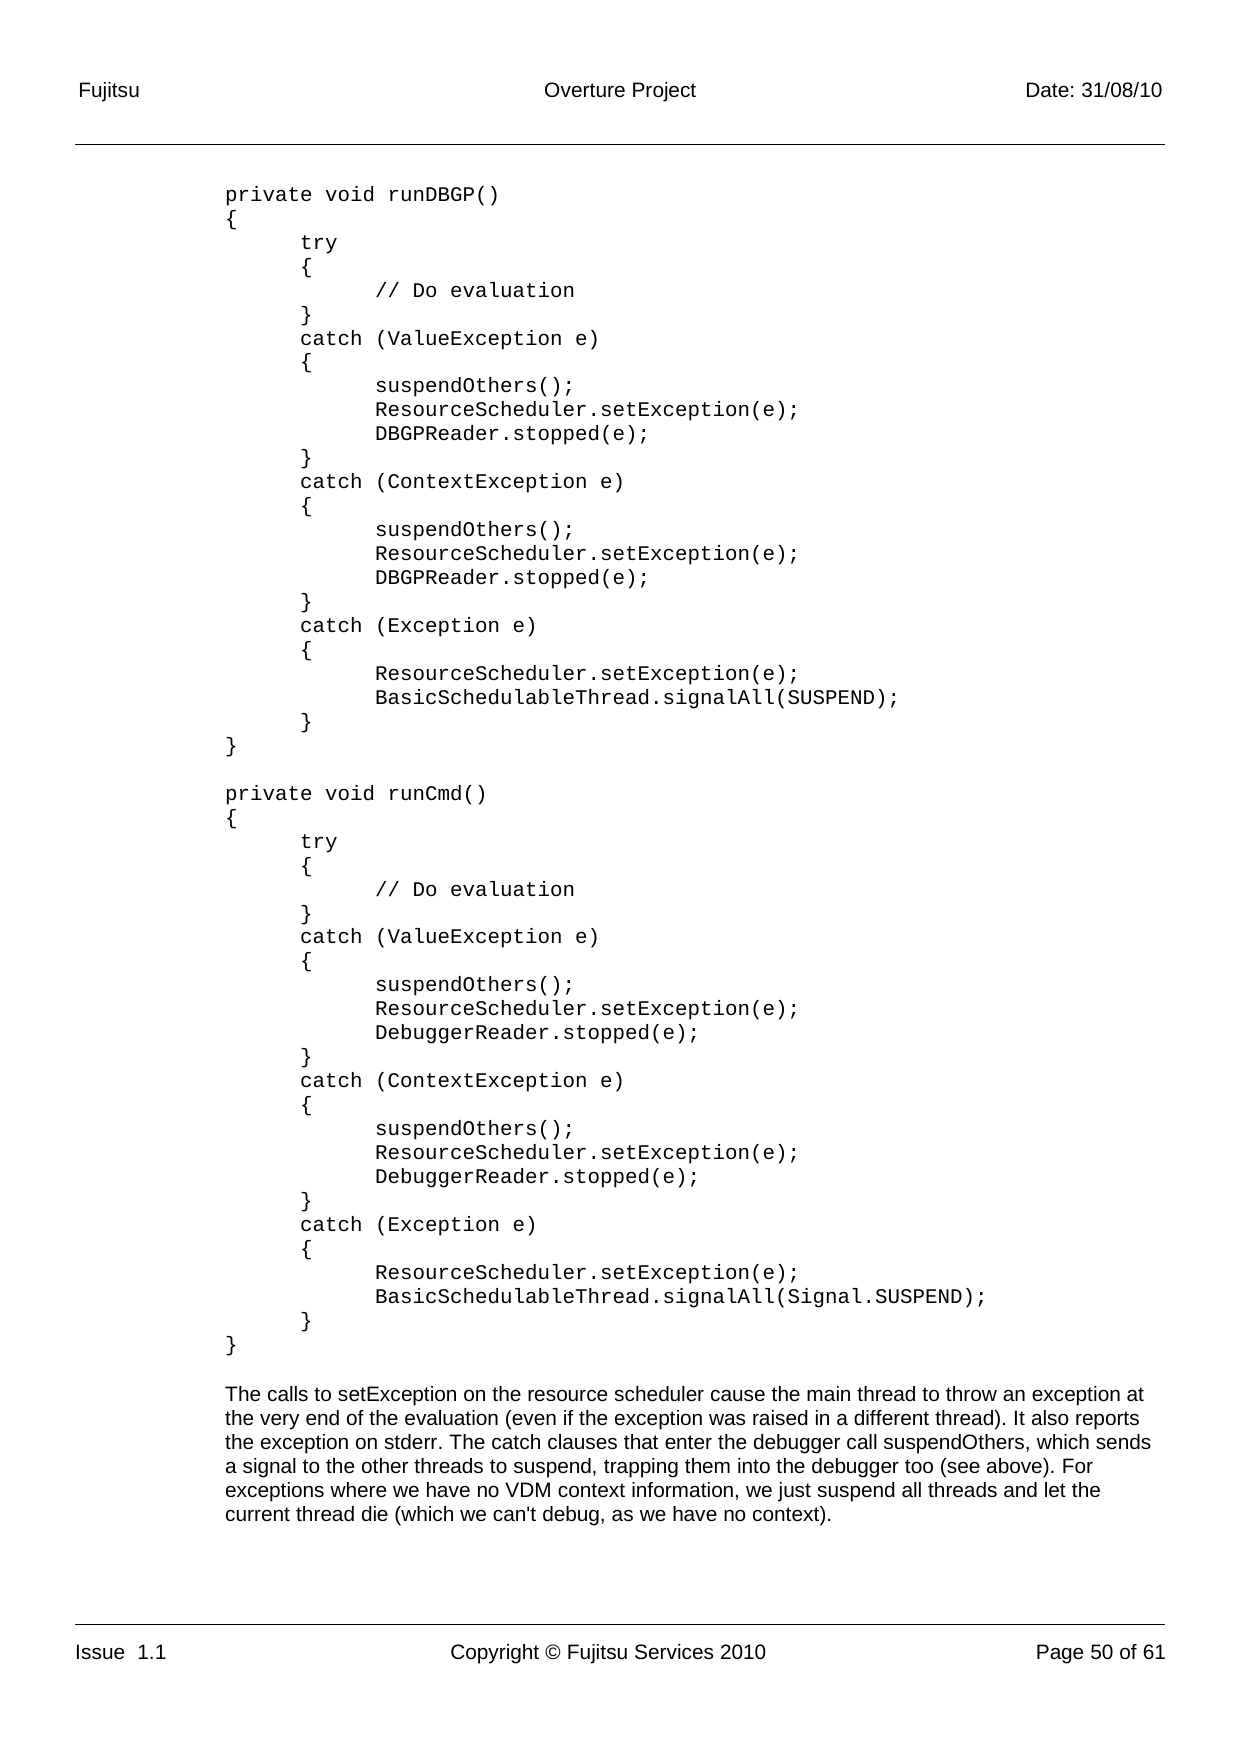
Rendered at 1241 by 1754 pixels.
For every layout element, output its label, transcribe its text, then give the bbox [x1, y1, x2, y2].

text } [225, 1046, 1165, 1070]
text DBGPReader.stopped(e); [225, 423, 1165, 447]
text // Do evaluation [225, 878, 1165, 902]
text The calls to setException on the resource scheduler cause the main thread to throw an exception at the very end of the evaluation (even if the exception was raised in a different thread). It also reports the exception on stderr. The catch clauses that enter the debugger call suspendOthers, which sends a signal to the other threads to suspend, trapping them into the debugger too (see above). For exceptions where we have no VDM context information, we just suspend all threads and let the current thread die (which we can't debug, as we have no context). [225, 1382, 1165, 1526]
text BasicSchedulableThread.signalAll(SUSPEND); [225, 687, 1165, 711]
text private void runCmd() [225, 783, 1165, 807]
text } [225, 711, 1165, 735]
text catch (Exception e) [225, 1214, 1165, 1238]
text ResourceScheduler.setException(e); [225, 663, 1165, 687]
text { [225, 807, 1165, 831]
text DebuggerReader.stopped(e); [225, 1022, 1165, 1046]
text ResourceScheduler.setException(e); [225, 399, 1165, 423]
text } [225, 1334, 1165, 1358]
text ResourceScheduler.setException(e); [225, 998, 1165, 1022]
text ResourceScheduler.setException(e); [225, 1142, 1165, 1166]
text } [225, 1190, 1165, 1214]
text { [225, 351, 1165, 375]
text try [225, 831, 1165, 854]
text DebuggerReader.stopped(e); [225, 1166, 1165, 1190]
text { [225, 208, 1165, 232]
text { [225, 495, 1165, 519]
text // Do evaluation [225, 279, 1165, 303]
text BasicSchedulableThread.signalAll(Signal.SUSPEND); [225, 1286, 1165, 1310]
text { [225, 854, 1165, 878]
text suspendOthers(); [225, 375, 1165, 399]
text suspendOthers(); [225, 1118, 1165, 1142]
text catch (Exception e) [225, 615, 1165, 639]
text private void runDBGP() [225, 184, 1165, 208]
text { [225, 1238, 1165, 1262]
text { [225, 950, 1165, 974]
text catch (ValueException e) [225, 327, 1165, 351]
text } [225, 303, 1165, 327]
text ResourceScheduler.setException(e); [225, 1262, 1165, 1286]
text { [225, 256, 1165, 279]
text catch (ValueException e) [225, 926, 1165, 950]
text { [225, 1094, 1165, 1118]
text suspendOthers(); [225, 974, 1165, 998]
text } [225, 591, 1165, 615]
text suspendOthers(); [225, 519, 1165, 543]
text ResourceScheduler.setException(e); [225, 543, 1165, 567]
text catch (ContextException e) [225, 471, 1165, 495]
text catch (ContextException e) [225, 1070, 1165, 1094]
text { [225, 639, 1165, 663]
text } [225, 902, 1165, 926]
text } [225, 735, 1165, 759]
text DBGPReader.stopped(e); [225, 567, 1165, 591]
text try [225, 232, 1165, 256]
text } [225, 447, 1165, 471]
text } [225, 1310, 1165, 1334]
